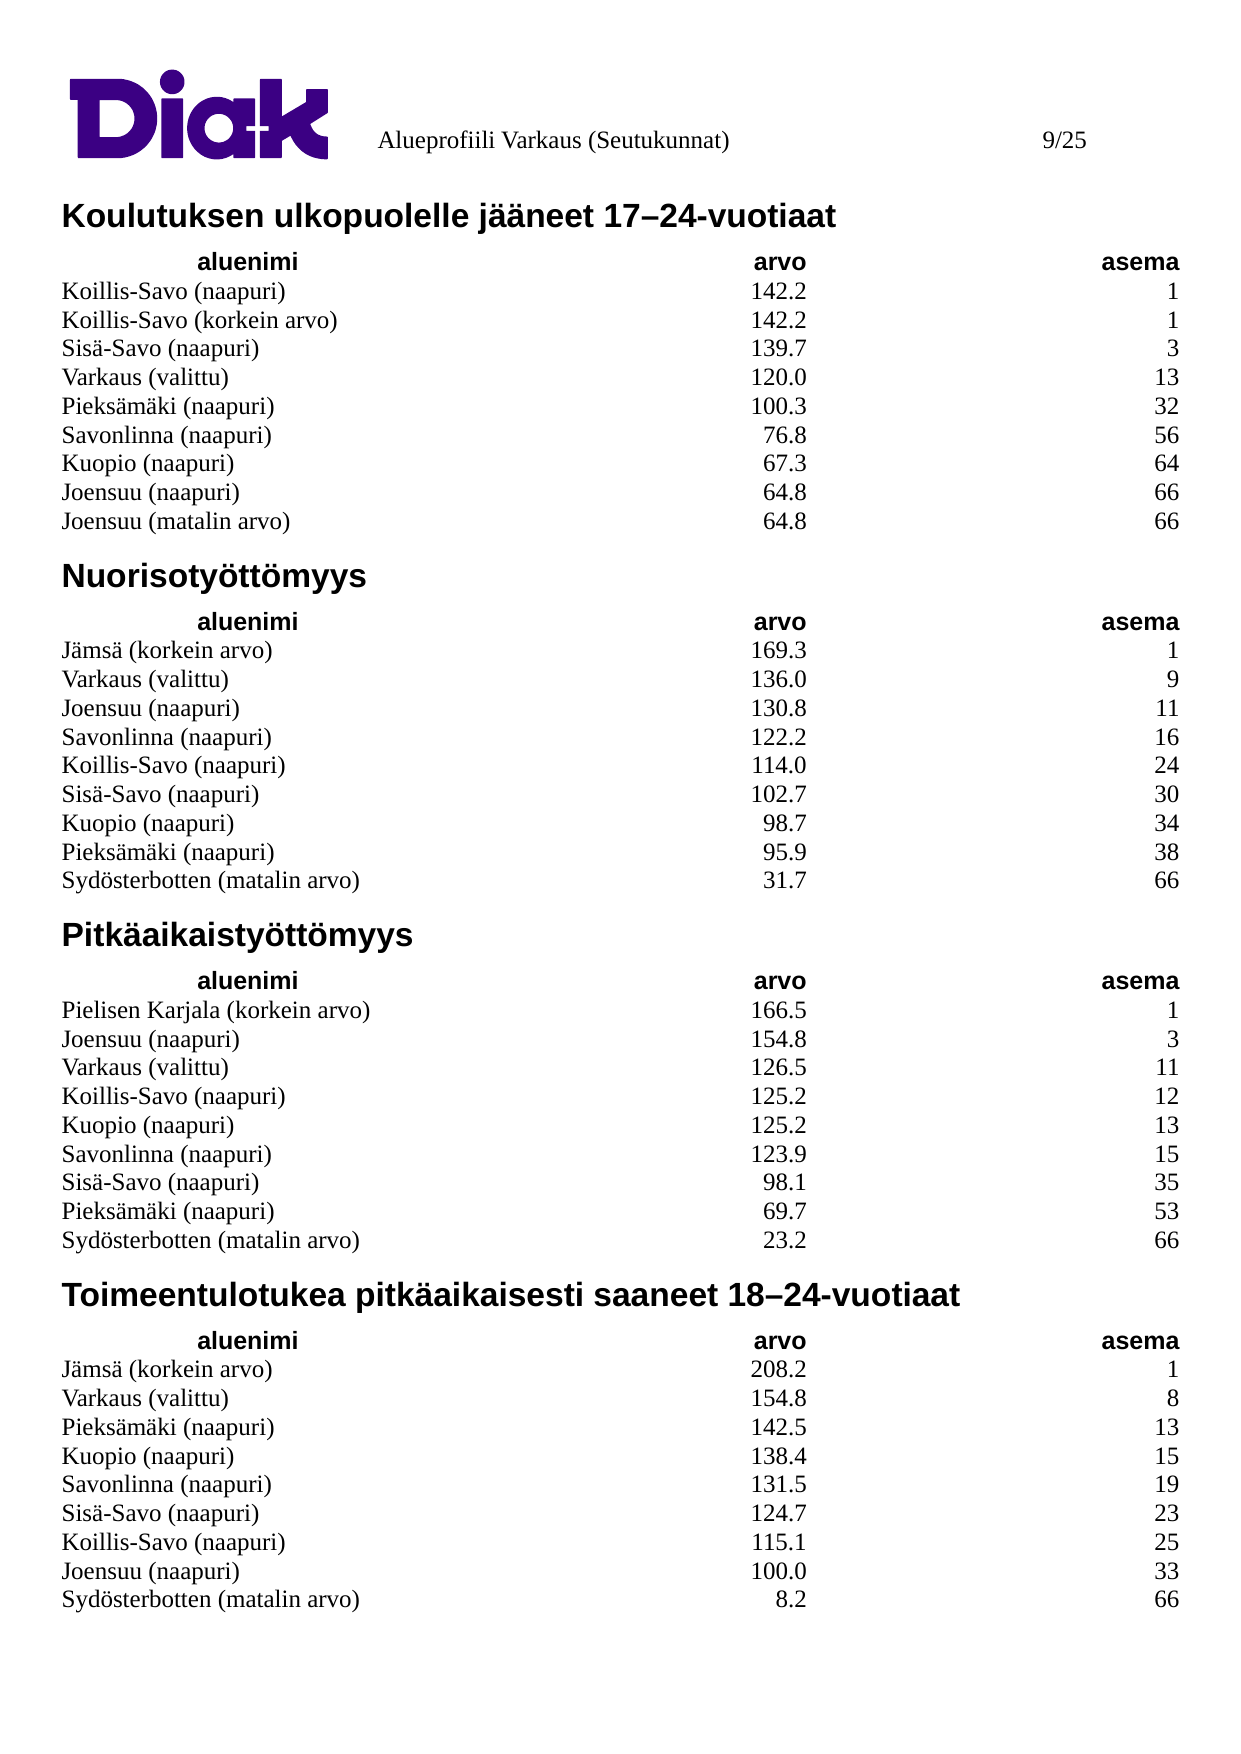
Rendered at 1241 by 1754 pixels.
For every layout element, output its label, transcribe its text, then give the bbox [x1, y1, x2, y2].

table_cell Pieksämäki (naapuri) [61, 391, 434, 420]
table_cell 23 [806, 1498, 1179, 1527]
table_cell 131.5 [434, 1470, 806, 1498]
table_cell 64 [806, 449, 1179, 477]
table_cell 142.5 [434, 1412, 806, 1441]
table_cell 35 [806, 1168, 1179, 1196]
table_cell 208.2 [434, 1355, 806, 1383]
table_cell 15 [806, 1441, 1179, 1469]
table_cell Joensuu (naapuri) [61, 1556, 434, 1584]
table_cell 1 [806, 636, 1179, 664]
table_cell Sydösterbotten (matalin arvo) [61, 1225, 434, 1254]
table_cell Sisä-Savo (naapuri) [61, 1168, 434, 1196]
table_cell Kuopio (naapuri) [61, 1110, 434, 1139]
table_cell 120.0 [434, 362, 806, 391]
table_cell 15 [806, 1139, 1179, 1167]
table_cell 66 [806, 506, 1179, 535]
table_cell 154.8 [434, 1024, 806, 1052]
table_header asema [806, 1326, 1179, 1354]
table_cell Koillis-Savo (naapuri) [61, 276, 434, 305]
table_header aluenimi [61, 966, 434, 995]
table_cell Koillis-Savo (korkein arvo) [61, 305, 434, 333]
table_header arvo [434, 607, 806, 636]
table_header arvo [434, 1326, 806, 1354]
table_cell 13 [806, 1412, 1179, 1441]
table_cell 30 [806, 779, 1179, 808]
table_cell Sisä-Savo (naapuri) [61, 334, 434, 362]
table_cell Varkaus (valittu) [61, 664, 434, 693]
table_cell 13 [806, 1110, 1179, 1139]
table_cell Joensuu (naapuri) [61, 693, 434, 722]
table_cell 25 [806, 1527, 1179, 1556]
table_cell 66 [806, 866, 1179, 894]
table_cell 33 [806, 1556, 1179, 1584]
table_cell 67.3 [434, 449, 806, 477]
subtitle Nuorisotyöttömyys [61, 556, 1179, 594]
table_cell 115.1 [434, 1527, 806, 1556]
table_cell Koillis-Savo (naapuri) [61, 1081, 434, 1110]
table_cell 76.8 [434, 420, 806, 448]
table_cell 34 [806, 808, 1179, 837]
table_cell 66 [806, 1225, 1179, 1254]
table_cell 169.3 [434, 636, 806, 664]
table_cell 125.2 [434, 1110, 806, 1139]
table_cell Pielisen Karjala (korkein arvo) [61, 995, 434, 1024]
table_header aluenimi [61, 1326, 434, 1354]
table_cell 24 [806, 751, 1179, 779]
table_cell 126.5 [434, 1053, 806, 1081]
table_cell Sisä-Savo (naapuri) [61, 1498, 434, 1527]
table_cell 64.8 [434, 506, 806, 535]
table_cell 16 [806, 722, 1179, 751]
table_cell Koillis-Savo (naapuri) [61, 1527, 434, 1556]
table_header asema [806, 966, 1179, 995]
table_cell Kuopio (naapuri) [61, 1441, 434, 1469]
table_cell Varkaus (valittu) [61, 362, 434, 391]
table_header aluenimi [61, 607, 434, 636]
table_cell 1 [806, 1355, 1179, 1383]
table_cell Joensuu (naapuri) [61, 477, 434, 506]
table_header arvo [434, 966, 806, 995]
table_cell 142.2 [434, 276, 806, 305]
table_cell 1 [806, 995, 1179, 1024]
table_cell Pieksämäki (naapuri) [61, 1196, 434, 1225]
table_cell Savonlinna (naapuri) [61, 420, 434, 448]
table_cell 32 [806, 391, 1179, 420]
table_cell 95.9 [434, 837, 806, 866]
table_cell 11 [806, 693, 1179, 722]
table_cell 100.3 [434, 391, 806, 420]
table_cell 8 [806, 1383, 1179, 1412]
table_cell 100.0 [434, 1556, 806, 1584]
table_cell 19 [806, 1470, 1179, 1498]
table_cell Pieksämäki (naapuri) [61, 1412, 434, 1441]
table_cell Kuopio (naapuri) [61, 808, 434, 837]
table_cell 102.7 [434, 779, 806, 808]
table_cell Varkaus (valittu) [61, 1053, 434, 1081]
table_cell 23.2 [434, 1225, 806, 1254]
subtitle Koulutuksen ulkopuolelle jääneet 17–24-vuotiaat [61, 196, 1179, 235]
table_cell 130.8 [434, 693, 806, 722]
table_cell 11 [806, 1053, 1179, 1081]
table_cell Kuopio (naapuri) [61, 449, 434, 477]
table_cell Sydösterbotten (matalin arvo) [61, 1585, 434, 1613]
table_cell Savonlinna (naapuri) [61, 1139, 434, 1167]
subtitle Pitkäaikaistyöttömyys [61, 915, 1179, 954]
table_cell 125.2 [434, 1081, 806, 1110]
table_cell Joensuu (naapuri) [61, 1024, 434, 1052]
subtitle Toimeentulotukea pitkäaikaisesti saaneet 18–24-vuotiaat [61, 1274, 1179, 1313]
table_cell 9 [806, 664, 1179, 693]
table_cell 38 [806, 837, 1179, 866]
table_header asema [806, 607, 1179, 636]
table_cell Pieksämäki (naapuri) [61, 837, 434, 866]
table_cell 56 [806, 420, 1179, 448]
table_cell Sydösterbotten (matalin arvo) [61, 866, 434, 894]
table_cell 123.9 [434, 1139, 806, 1167]
table_cell 98.1 [434, 1168, 806, 1196]
table_cell 53 [806, 1196, 1179, 1225]
table_cell 154.8 [434, 1383, 806, 1412]
table_cell 114.0 [434, 751, 806, 779]
table_cell 1 [806, 305, 1179, 333]
table_header asema [806, 247, 1179, 276]
table_cell Joensuu (matalin arvo) [61, 506, 434, 535]
table_cell Koillis-Savo (naapuri) [61, 751, 434, 779]
table_cell 136.0 [434, 664, 806, 693]
table_cell 139.7 [434, 334, 806, 362]
table_cell Jämsä (korkein arvo) [61, 636, 434, 664]
table_header aluenimi [61, 247, 434, 276]
table_header arvo [434, 247, 806, 276]
table_cell Sisä-Savo (naapuri) [61, 779, 434, 808]
table_cell 66 [806, 1585, 1179, 1613]
table_cell 138.4 [434, 1441, 806, 1469]
table_cell 12 [806, 1081, 1179, 1110]
table_cell 3 [806, 1024, 1179, 1052]
table_cell 98.7 [434, 808, 806, 837]
table_cell 1 [806, 276, 1179, 305]
table_cell 122.2 [434, 722, 806, 751]
table_cell 66 [806, 477, 1179, 506]
table_cell 166.5 [434, 995, 806, 1024]
table_cell 31.7 [434, 866, 806, 894]
table_cell 13 [806, 362, 1179, 391]
table_cell Savonlinna (naapuri) [61, 722, 434, 751]
table_cell 142.2 [434, 305, 806, 333]
table_cell 69.7 [434, 1196, 806, 1225]
table_cell 8.2 [434, 1585, 806, 1613]
table_cell 64.8 [434, 477, 806, 506]
table_cell 124.7 [434, 1498, 806, 1527]
table_cell Varkaus (valittu) [61, 1383, 434, 1412]
table_cell 3 [806, 334, 1179, 362]
table_cell Savonlinna (naapuri) [61, 1470, 434, 1498]
table_cell Jämsä (korkein arvo) [61, 1355, 434, 1383]
